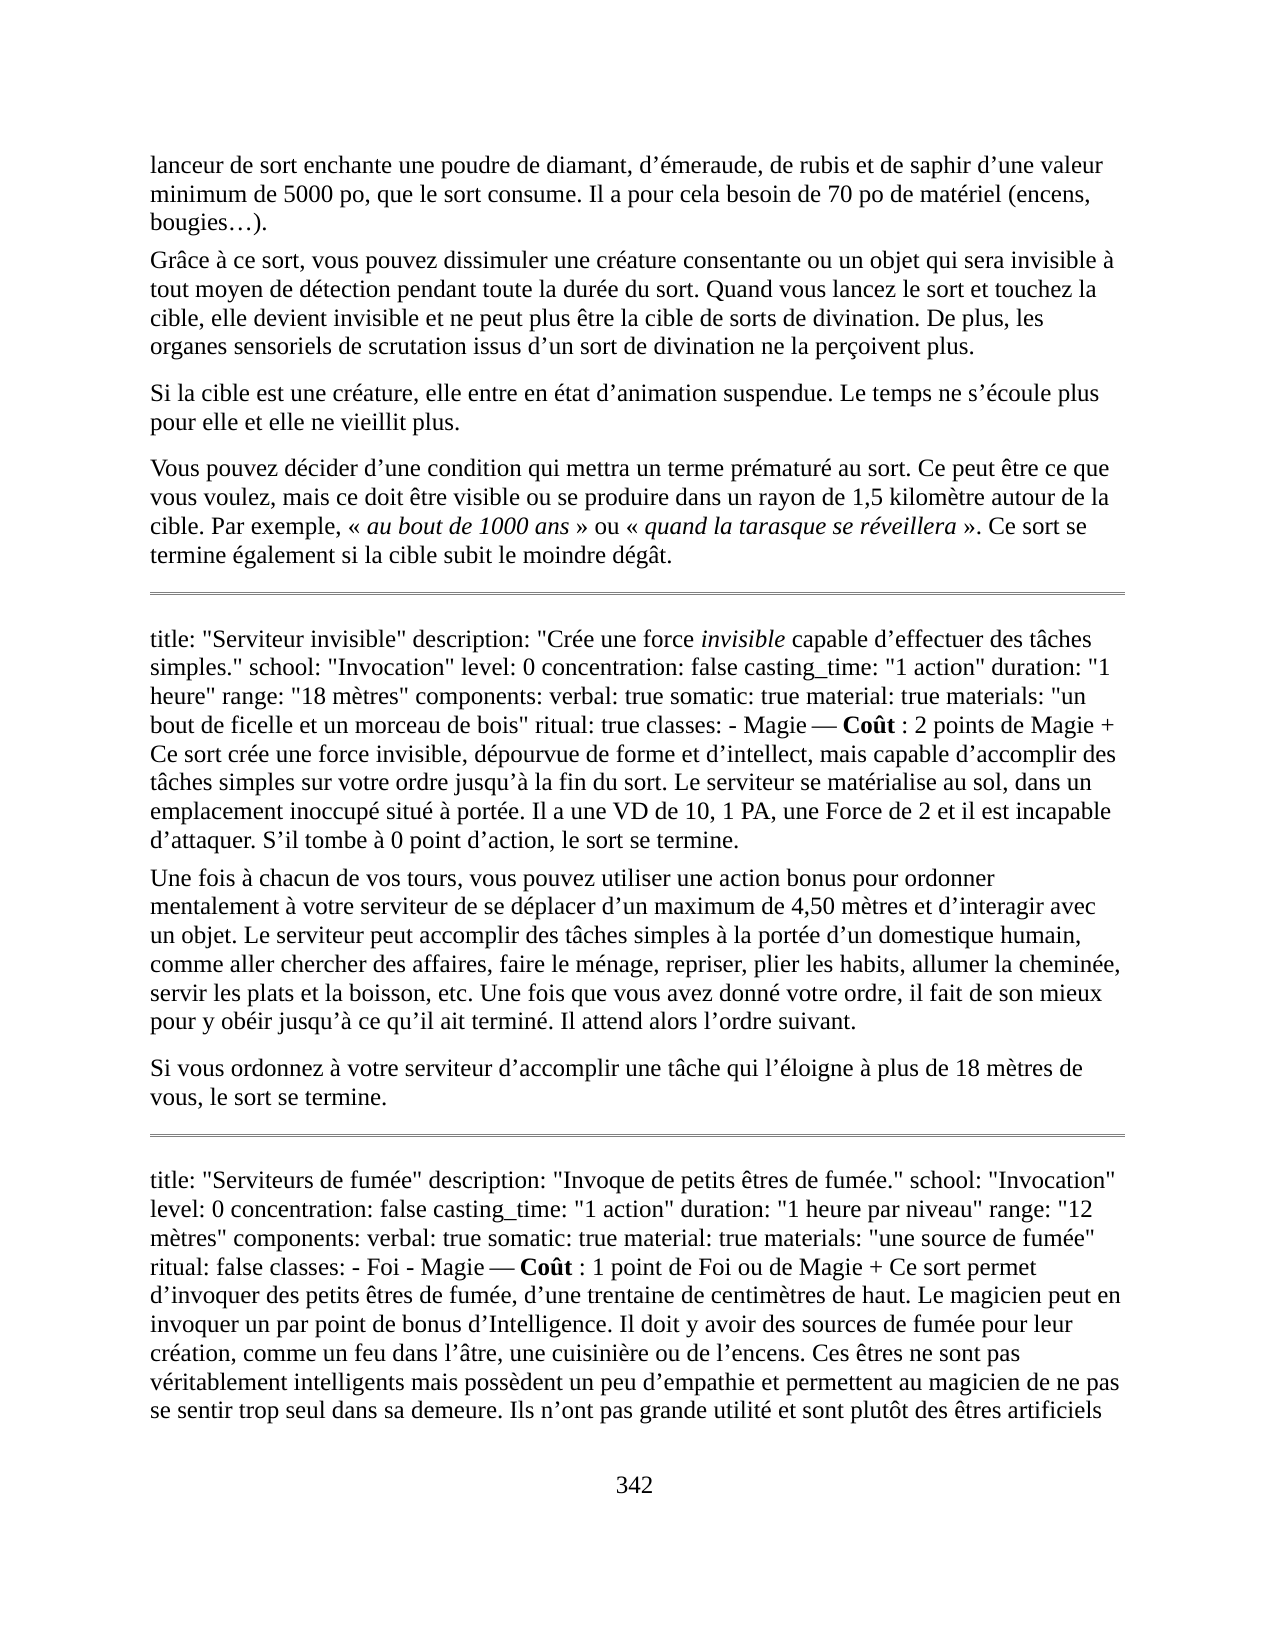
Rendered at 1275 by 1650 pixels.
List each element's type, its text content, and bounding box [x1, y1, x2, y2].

text Si vous ordonnez à votre serviteur d’accomplir une tâche qui l’éloigne à plus de 18 mètres de vous, le sort se termine. [150, 1053, 1125, 1111]
text Si la cible est une créature, elle entre en état d’animation suspendue. Le temps ne s’écoule plus pour elle et elle ne vieillit plus. [150, 378, 1125, 436]
text lanceur de sort enchante une poudre de diamant, d’émeraude, de rubis et de saphir d’une valeur minimum de 5000 po, que le sort consume. Il a pour cela besoin de 70 po de matériel (encens, bougies…​). [150, 150, 1125, 236]
text title: "Serviteur invisible" description: "Crée une force invisible capable d’effectuer des tâches simples." school: "Invocation" level: 0 concentration: false casting_time: "1 action" duration: "1 heure" range: "18 mètres" components: verbal: true somatic: true material: true materials: "un bout de ficelle et un morceau de bois" ritual: true classes: - Magie — Coût : 2 points de Magie + Ce sort crée une force invisible, dépourvue de forme et d’intellect, mais capable d’accomplir des tâches simples sur votre ordre jusqu’à la fin du sort. Le serviteur se matérialise au sol, dans un emplacement inoccupé situé à portée. Il a une VD de 10, 1 PA, une Force de 2 et il est incapable d’attaquer. S’il tombe à 0 point d’action, le sort se termine. [150, 624, 1125, 854]
text Grâce à ce sort, vous pouvez dissimuler une créature consentante ou un objet qui sera invisible à tout moyen de détection pendant toute la durée du sort. Quand vous lancez le sort et touchez la cible, elle devient invisible et ne peut plus être la cible de sorts de divination. De plus, les organes sensoriels de scrutation issus d’un sort de divination ne la perçoivent plus. [150, 245, 1125, 360]
text Vous pouvez décider d’une condition qui mettra un terme prématuré au sort. Ce peut être ce que vous voulez, mais ce doit être visible ou se produire dans un rayon de 1,5 kilomètre autour de la cible. Par exemple, « au bout de 1000 ans » ou « quand la tarasque se réveillera ». Ce sort se termine également si la cible subit le moindre dégât. [150, 453, 1125, 568]
text title: "Serviteurs de fumée" description: "Invoque de petits êtres de fumée." school: "Invocation" level: 0 concentration: false casting_time: "1 action" duration: "1 heure par niveau" range: "12 mètres" components: verbal: true somatic: true material: true materials: "une source de fumée" ritual: false classes: - Foi - Magie — Coût : 1 point de Foi ou de Magie + Ce sort permet d’invoquer des petits êtres de fumée, d’une trentaine de centimètres de haut. Le magicien peut en invoquer un par point de bonus d’Intelligence. Il doit y avoir des sources de fumée pour leur création, comme un feu dans l’âtre, une cuisinière ou de l’encens. Ces êtres ne sont pas véritablement intelligents mais possèdent un peu d’empathie et permettent au magicien de ne pas se sentir trop seul dans sa demeure. Ils n’ont pas grande utilité et sont plutôt des êtres artificiels [150, 1166, 1125, 1424]
text Une fois à chacun de vos tours, vous pouvez utiliser une action bonus pour ordonner mentalement à votre serviteur de se déplacer d’un maximum de 4,50 mètres et d’interagir avec un objet. Le serviteur peut accomplir des tâches simples à la portée d’un domestique humain, comme aller chercher des affaires, faire le ménage, repriser, plier les habits, allumer la cheminée, servir les plats et la boisson, etc. Une fois que vous avez donné votre ordre, il fait de son mieux pour y obéir jusqu’à ce qu’il ait terminé. Il attend alors l’ordre suivant. [150, 863, 1125, 1035]
